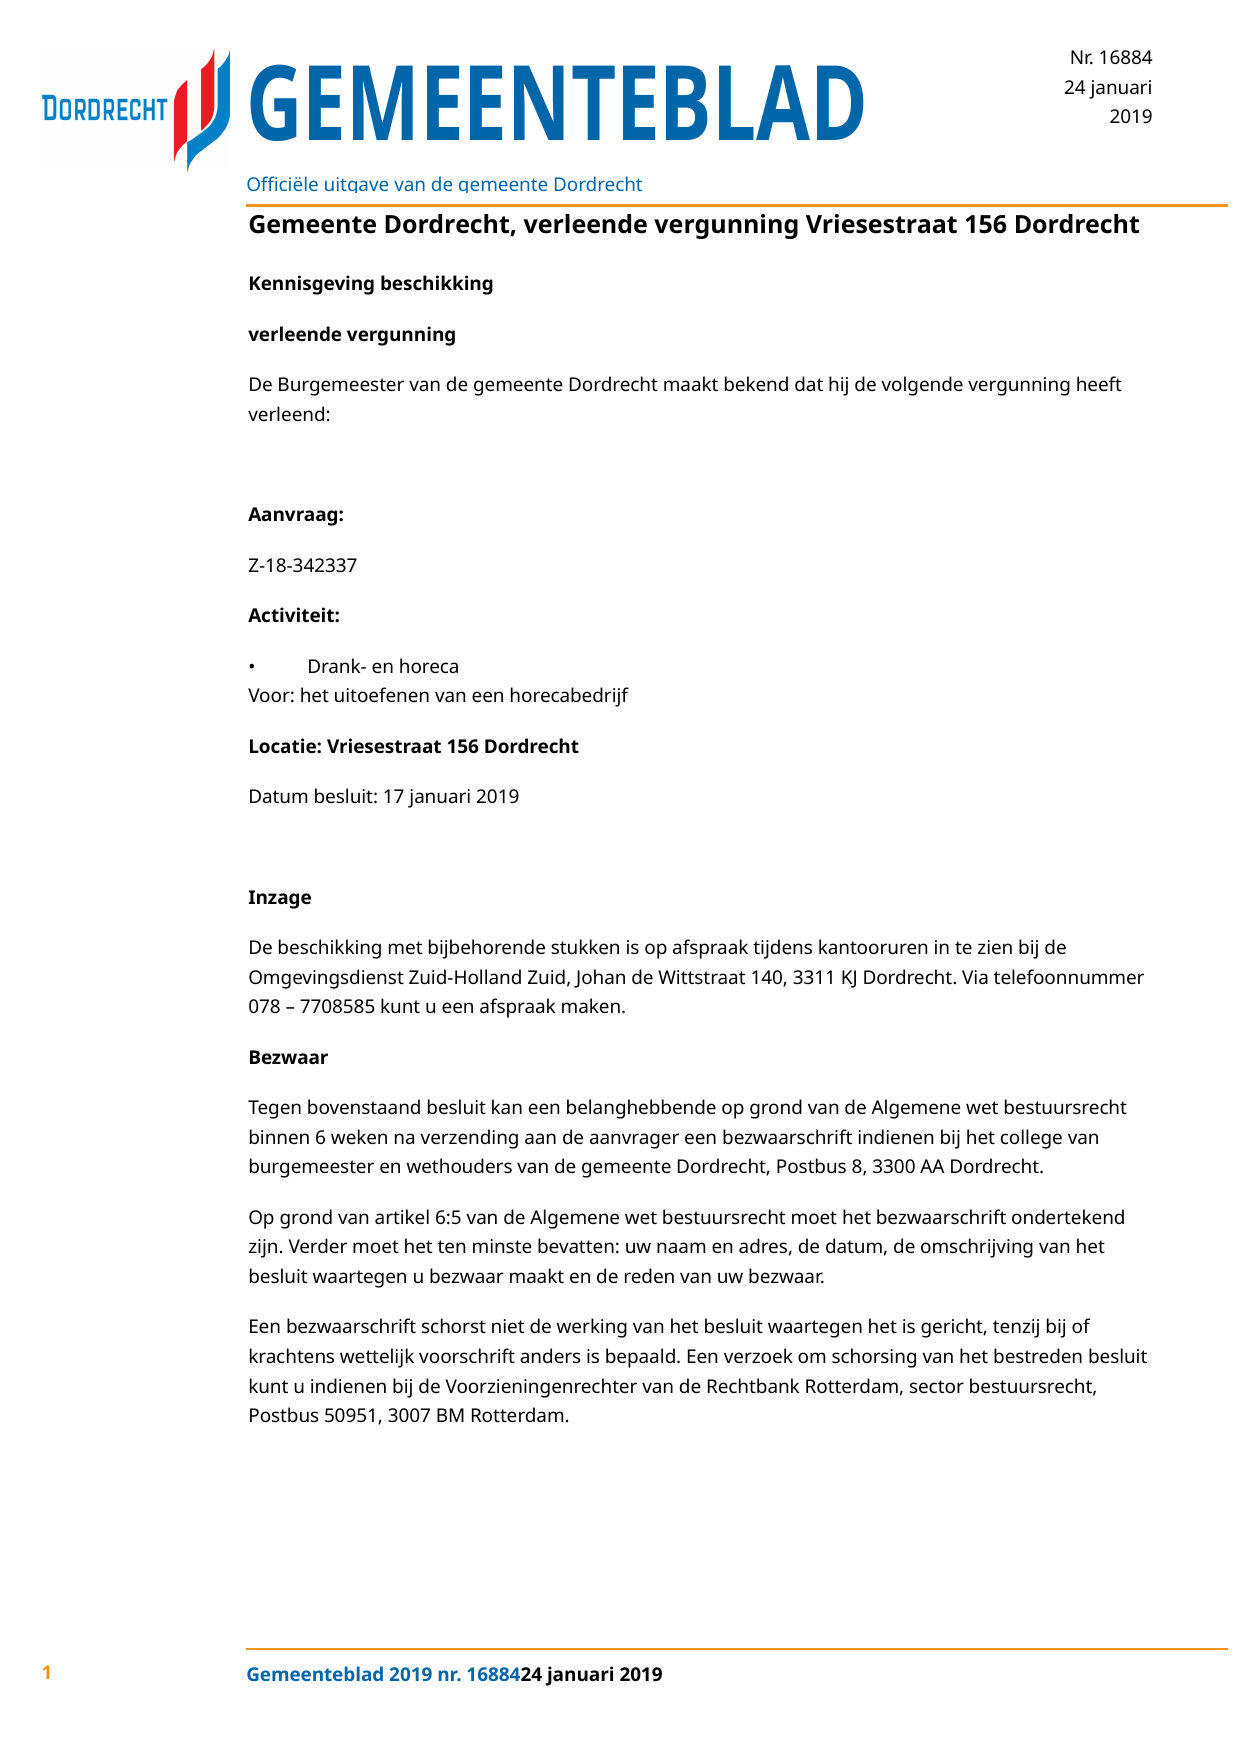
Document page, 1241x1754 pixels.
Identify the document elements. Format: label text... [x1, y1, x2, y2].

text Aanvraag: [248, 502, 1152, 527]
text Bezwaar [248, 1044, 1152, 1070]
picture [41, 47, 231, 172]
text Een bezwaarschrift schorst niet de werking van het besluit waartegen het is gericht, tenzij bij of krachtens wettelijk voorschrift anders is bepaald. Een verzoek om schorsing van het bestreden besluit kunt u indienen bij de Voorzieningenrechter van de Rechtbank Rotterdam, sector bestuursrecht, Postbus 50951, 3007 BM Rotterdam. [248, 1314, 1152, 1428]
text verleende vergunning [248, 321, 1152, 346]
text Gemeente Dordrecht, verleende vergunning Vriesestraat 156 Dordrecht [248, 207, 1152, 241]
text De beschikking met bijbehorende stukken is op afspraak tijdens kantooruren in te zien bij de Omgevingsdienst Zuid-Holland Zuid, Johan de Wittstraat 140, 3311 KJ Dordrecht. Via telefoonnummer 078 – 7708585 kunt u een afspraak maken. [248, 934, 1152, 1019]
text Inzage [248, 884, 1152, 910]
text Z-18-342337 [248, 552, 1152, 578]
text Op grond van artikel 6:5 van de Algemene wet bestuursrecht moet het bezwaarschrift ondertekend zijn. Verder moet het ten minste bevatten: uw naam en adres, de datum, de omschrijving van het besluit waartegen u bezwaar maakt en de reden van uw bezwaar. [248, 1204, 1152, 1289]
list Drank- en horeca [248, 653, 1152, 678]
text Activiteit: [248, 602, 1152, 628]
text Datum besluit: 17 januari 2019 [248, 783, 1152, 809]
text De Burgemeester van de gemeente Dordrecht maakt bekend dat hij de volgende vergunning heeft verleend: [248, 371, 1152, 426]
text Voor: het uitoefenen van een horecabedrijf [248, 682, 1152, 708]
text Tegen bovenstaand besluit kan een belanghebbende op grond van de Algemene wet bestuursrecht binnen 6 weken na verzending aan de aanvrager een bezwaarschrift indienen bij het college van burgemeester en wethouders van de gemeente Dordrecht, Postbus 8, 3300 AA Dordrecht. [248, 1094, 1152, 1179]
text Locatie: Vriesestraat 156 Dordrecht [248, 733, 1152, 758]
text Kennisgeving beschikking [248, 270, 1152, 296]
